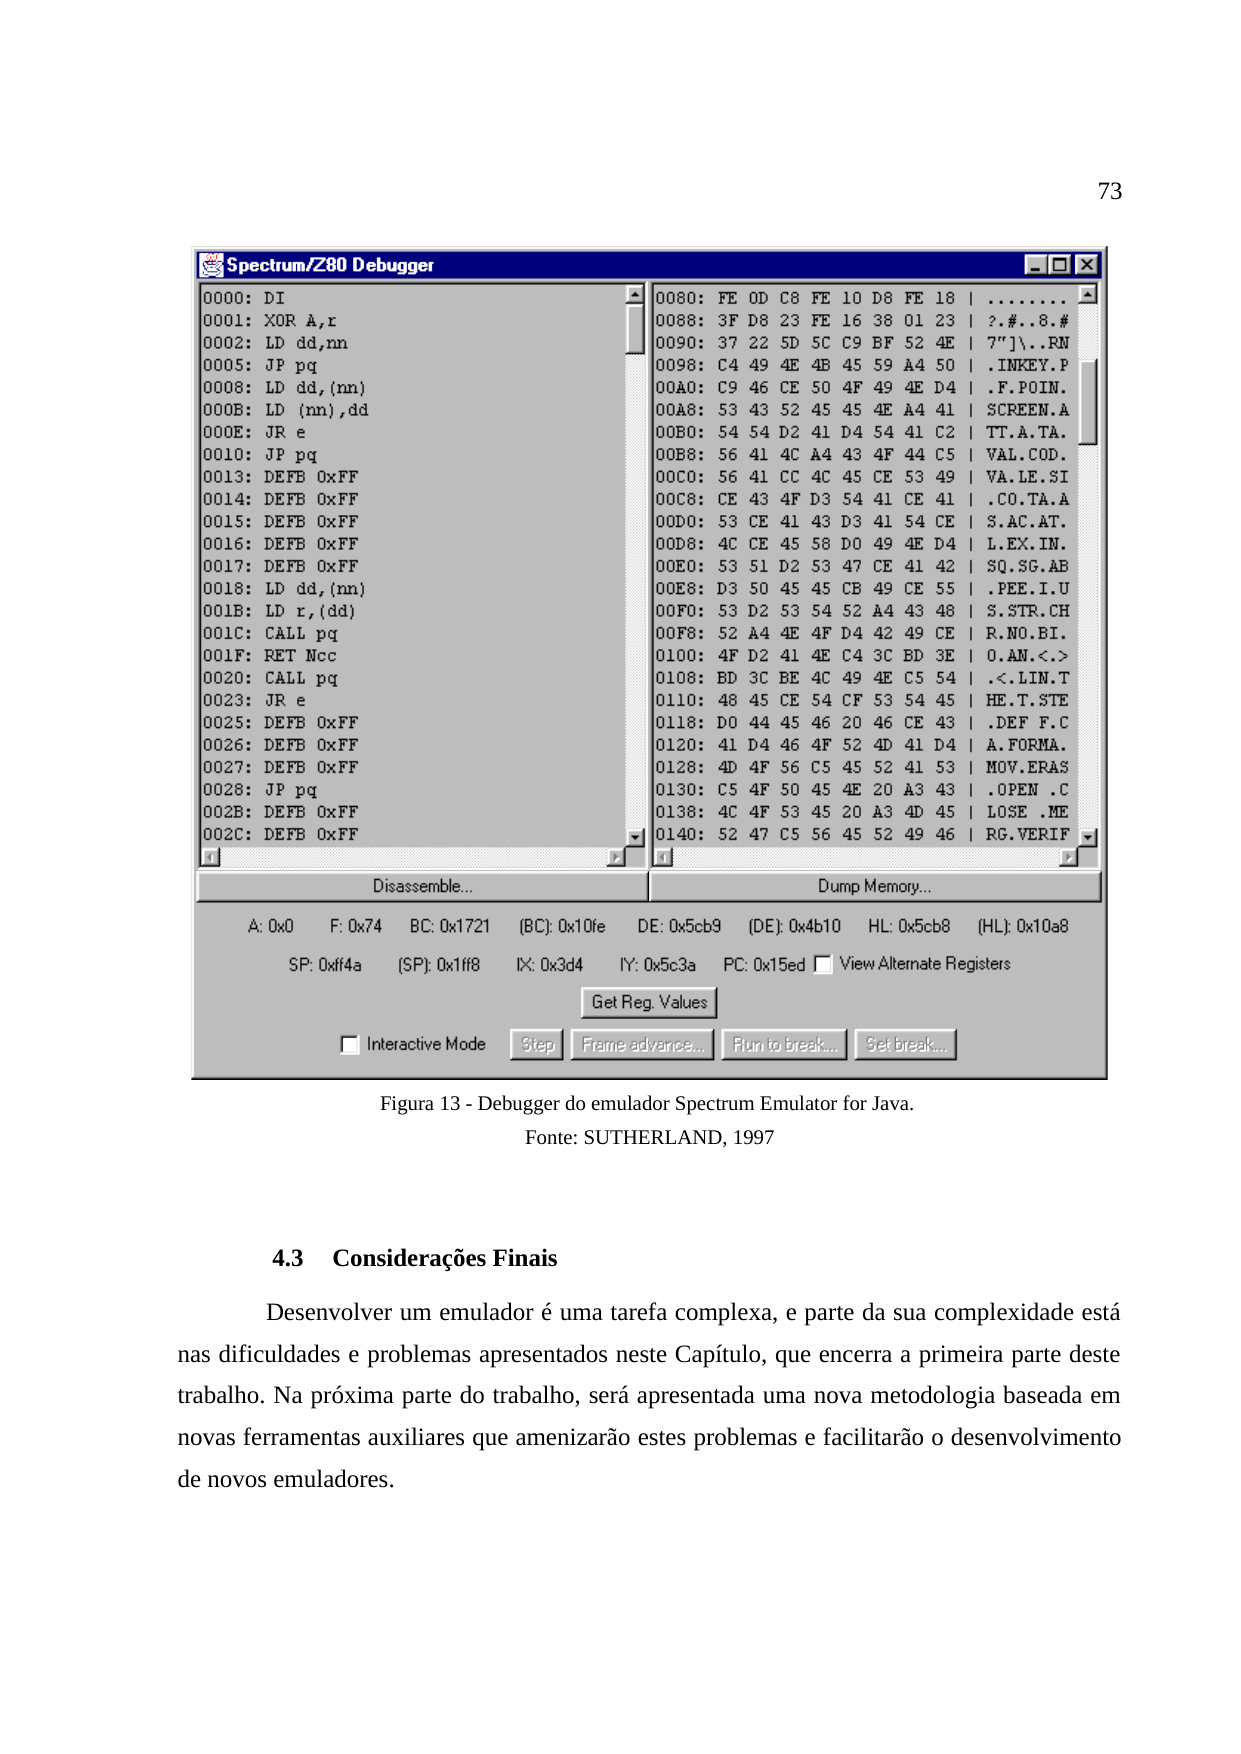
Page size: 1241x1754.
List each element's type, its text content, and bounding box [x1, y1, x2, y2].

subtitle Considerações Finais [177, 1244, 1122, 1272]
text Fonte: SUTHERLAND, 1997 [177, 1126, 1122, 1149]
text Figura 13 - Debugger do emulador Spectrum Emulator for Java. [177, 1080, 1122, 1114]
picture [191, 246, 1108, 1080]
text Desenvolver um emulador é uma tarefa complexa, e parte da sua complexidade está nas dificuldades e problemas apresentados neste Capítulo, que encerra a primeira parte deste trabalho. Na próxima parte do trabalho, será apresentada uma nova metodologia baseada em novas ferramentas auxiliares que amenizarão estes problemas e facilitarão o desenvolvimento de novos emuladores. [177, 1298, 1122, 1492]
